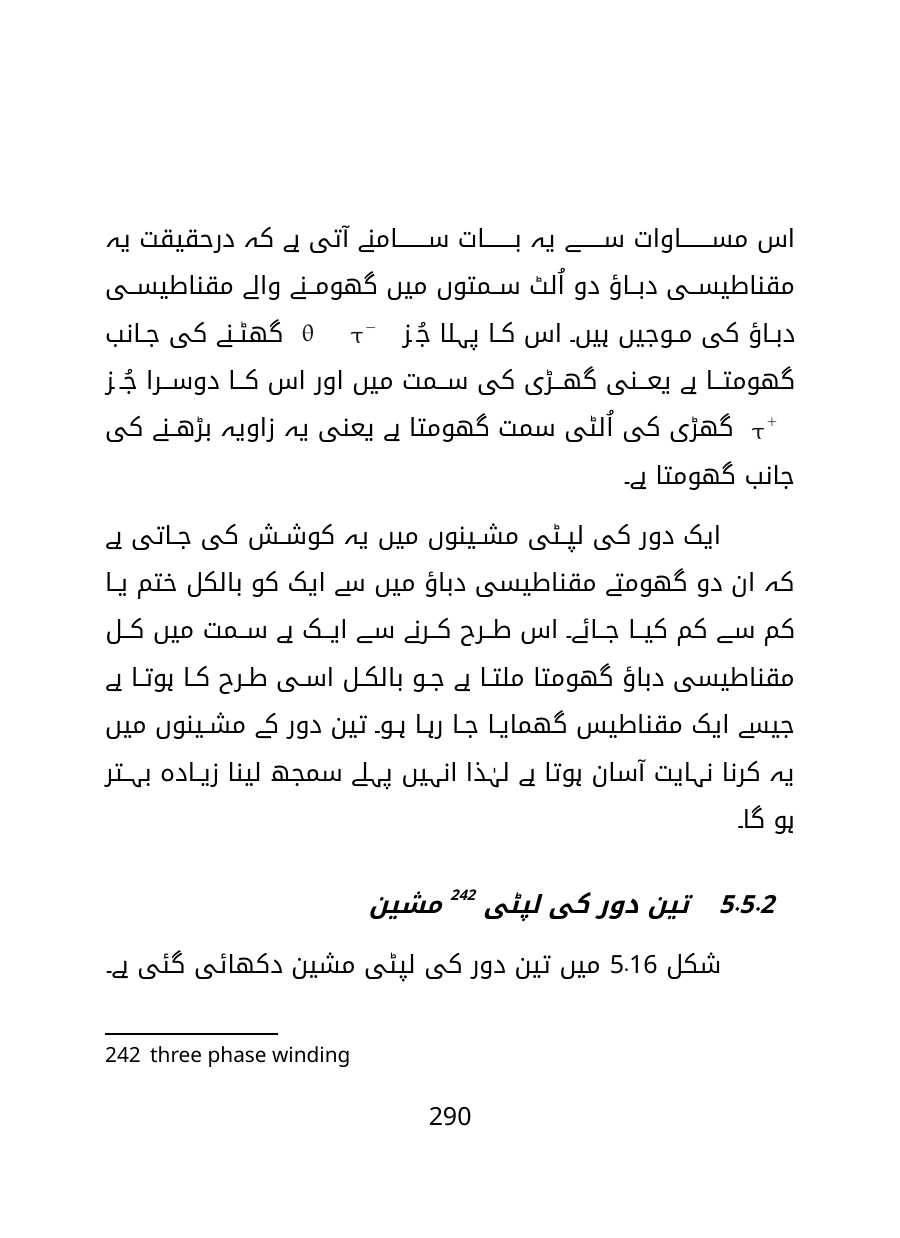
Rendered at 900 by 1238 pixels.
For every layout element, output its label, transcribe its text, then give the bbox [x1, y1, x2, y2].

subtitle تین دور کی لپٹی مشین [105, 881, 718, 929]
list three phase winding [105, 1040, 795, 1068]
text ایک دور کی لپٹی مشینوں میں یہ کوشش کی جاتی ہے کہ ان دو گھومتے مقناطیسی دباؤ میں سے ایک کو بالکل ختم یا کم سے کم کیا جائے۔ اس طرح کرنے سے ایک ہے سمت میں کل مقناطیسی دباؤ گھومتا ملتا ہے جو بالکل اسی طرح کا ہوتا ہے جیسے ایک مقناطیس گھمایا جا رہا ہو۔ تین دور کے مشینوں میں یہ کرنا نہایت آسان ہوتا ہے لہٰذا انہیں پہلے سمجھ لینا زیادہ بہتر ہو گا۔ [105, 512, 795, 844]
text اس مساوات سے یہ بات سامنے آتی ہے کہ درحقیقت یہ مقناطیسی دباؤ دو اُلٹ سمتوں میں گھومنے والے مقناطیسی دباؤ کی موجیں ہیں۔ اس کا پہلا جُز گھٹنے کی جانب گھومتا ہے یعنی گھڑی کی سمت میں اور اس کا دوسرا جُز گھڑی کی اُلٹی سمت گھومتا ہے یعنی یہ زاویہ بڑھنے کی جانب گھومتا ہے۔ [105, 215, 795, 499]
text شکل 5.16 میں تین دور کی لپٹی مشین دکھائی گئی ہے۔ [105, 941, 795, 988]
